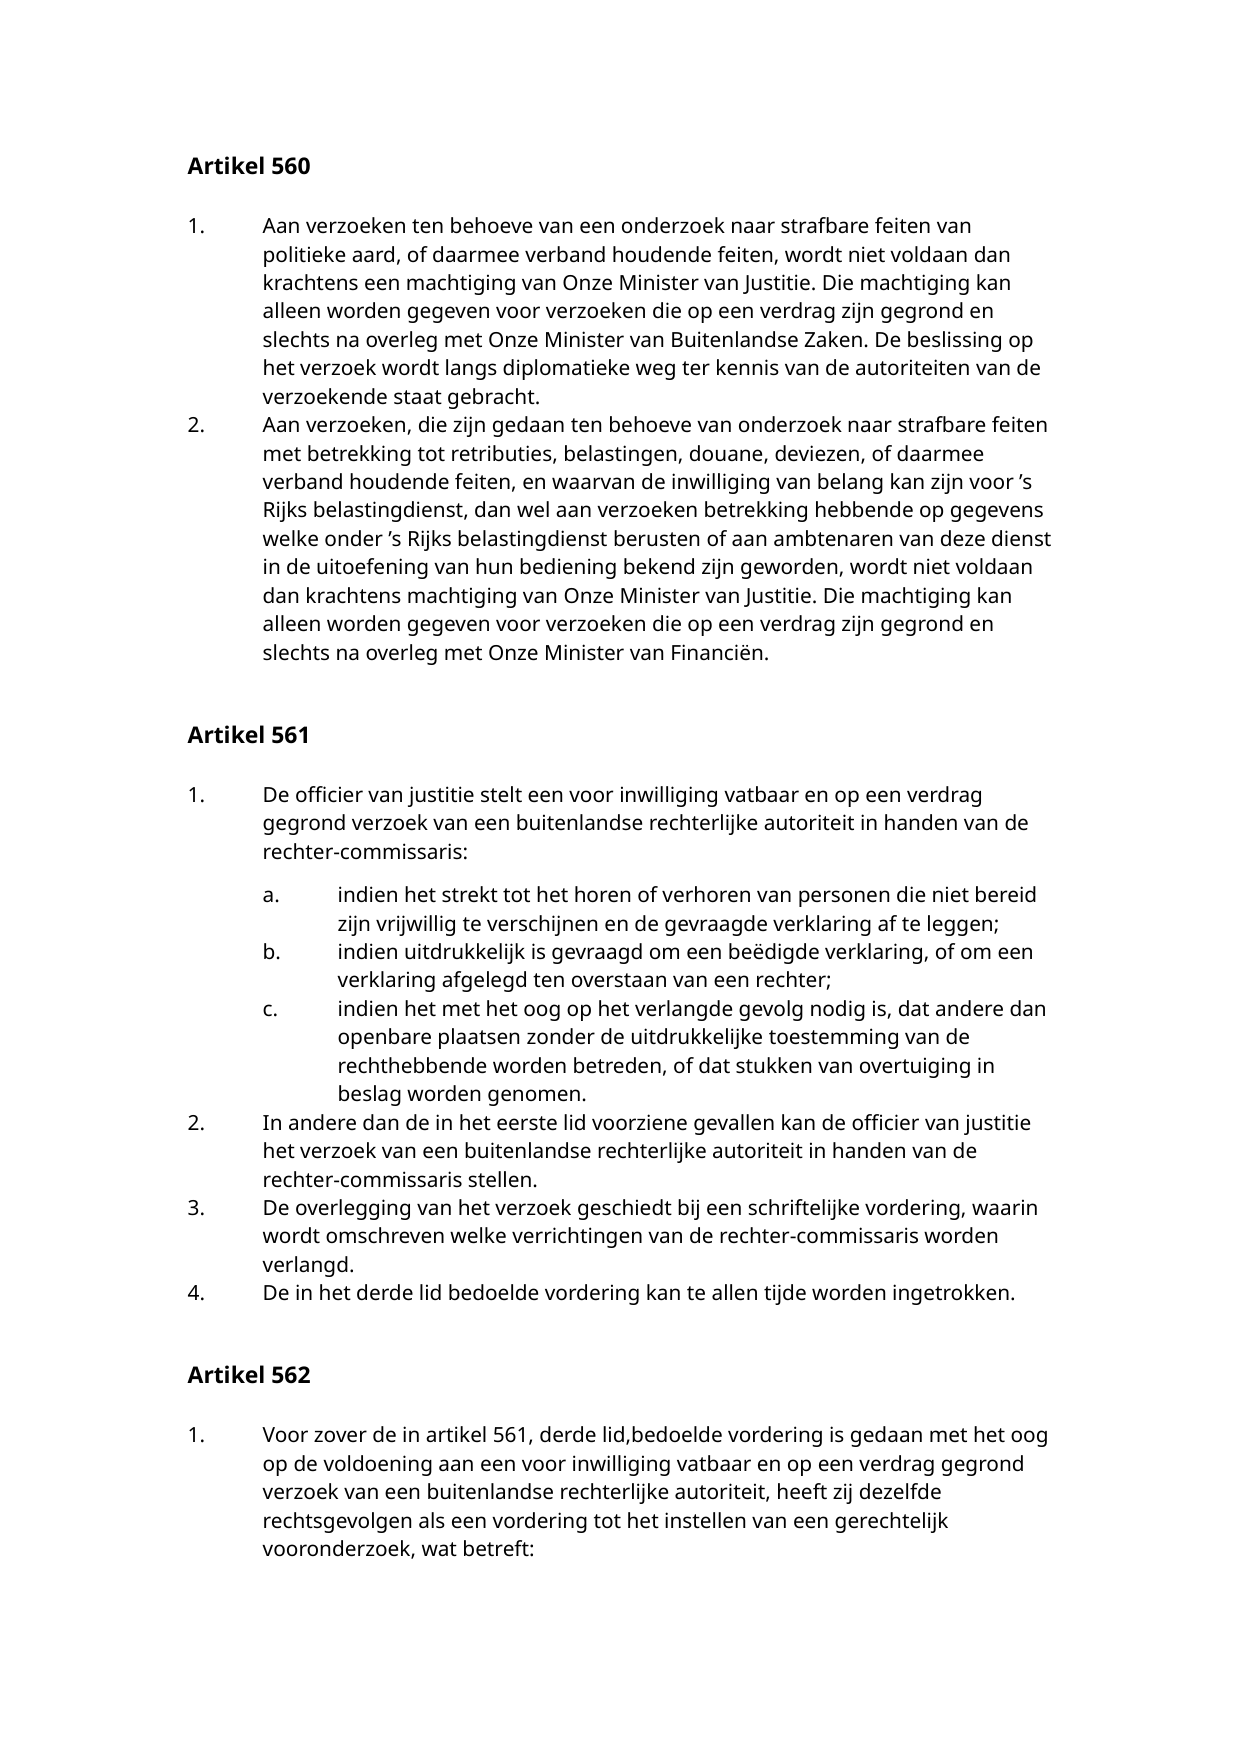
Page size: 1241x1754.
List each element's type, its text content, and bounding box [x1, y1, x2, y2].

list Aan verzoeken, die zijn gedaan ten behoeve van onderzoek naar strafbare feiten met betrekking tot retributies, belastingen, douane, deviezen, of daarmee verband houdende feiten, en waarvan de inwilliging van belang kan zijn voor ’s Rijks belastingdienst, dan wel aan verzoeken betrekking hebbende op gegevens welke onder ’s Rijks belastingdienst berusten of aan ambtenaren van deze dienst in de uitoefening van hun bediening bekend zijn geworden, wordt niet voldaan dan krachtens machtiging van Onze Minister van Justitie. Die machtiging kan alleen worden gegeven voor verzoeken die op een verdrag zijn gegrond en slechts na overleg met Onze Minister van Financiën. [187, 410, 1053, 666]
list Aan verzoeken ten behoeve van een onderzoek naar strafbare feiten van politieke aard, of daarmee verband houdende feiten, wordt niet voldaan dan krachtens een machtiging van Onze Minister van Justitie. Die machtiging kan alleen worden gegeven voor verzoeken die op een verdrag zijn gegrond en slechts na overleg met Onze Minister van Buitenlandse Zaken. De beslissing op het verzoek wordt langs diplomatieke weg ter kennis van de autoriteiten van de verzoekende staat gebracht. [187, 211, 1053, 410]
list Voor zover de in artikel 561, derde lid,bedoelde vordering is gedaan met het oog op de voldoening aan een voor inwilliging vatbaar en op een verdrag gegrond verzoek van een buitenlandse rechterlijke autoriteit, heeft zij dezelfde rechtsgevolgen als een vordering tot het instellen van een gerechtelijk vooronderzoek, wat betreft: [187, 1421, 1053, 1563]
list indien uitdrukkelijk is gevraagd om een beëdigde verklaring, of om een verklaring afgelegd ten overstaan van een rechter; [262, 937, 1053, 994]
list De overlegging van het verzoek geschiedt bij een schriftelijke vordering, waarin wordt omschreven welke verrichtingen van de rechter-commissaris worden verlangd. [187, 1193, 1053, 1278]
list De in het derde lid bedoelde vordering kan te allen tijde worden ingetrokken. [187, 1278, 1053, 1307]
list indien het met het oog op het verlangde gevolg nodig is, dat andere dan openbare plaatsen zonder de uitdrukkelijke toestemming van de rechthebbende worden betreden, of dat stukken van overtuiging in beslag worden genomen. [262, 994, 1053, 1108]
list De officier van justitie stelt een voor inwilliging vatbaar en op een verdrag gegrond verzoek van een buitenlandse rechterlijke autoriteit in handen van de rechter-commissaris: [187, 780, 1053, 865]
list indien het strekt tot het horen of verhoren van personen die niet bereid zijn vrijwillig te verschijnen en de gevraagde verklaring af te leggen; [262, 880, 1053, 937]
list In andere dan de in het eerste lid voorziene gevallen kan de officier van justitie het verzoek van een buitenlandse rechterlijke autoriteit in handen van de rechter-commissaris stellen. [187, 1108, 1053, 1193]
subtitle Artikel 562 [187, 1359, 1053, 1391]
subtitle Artikel 561 [187, 719, 1053, 750]
subtitle Artikel 560 [187, 150, 1053, 181]
